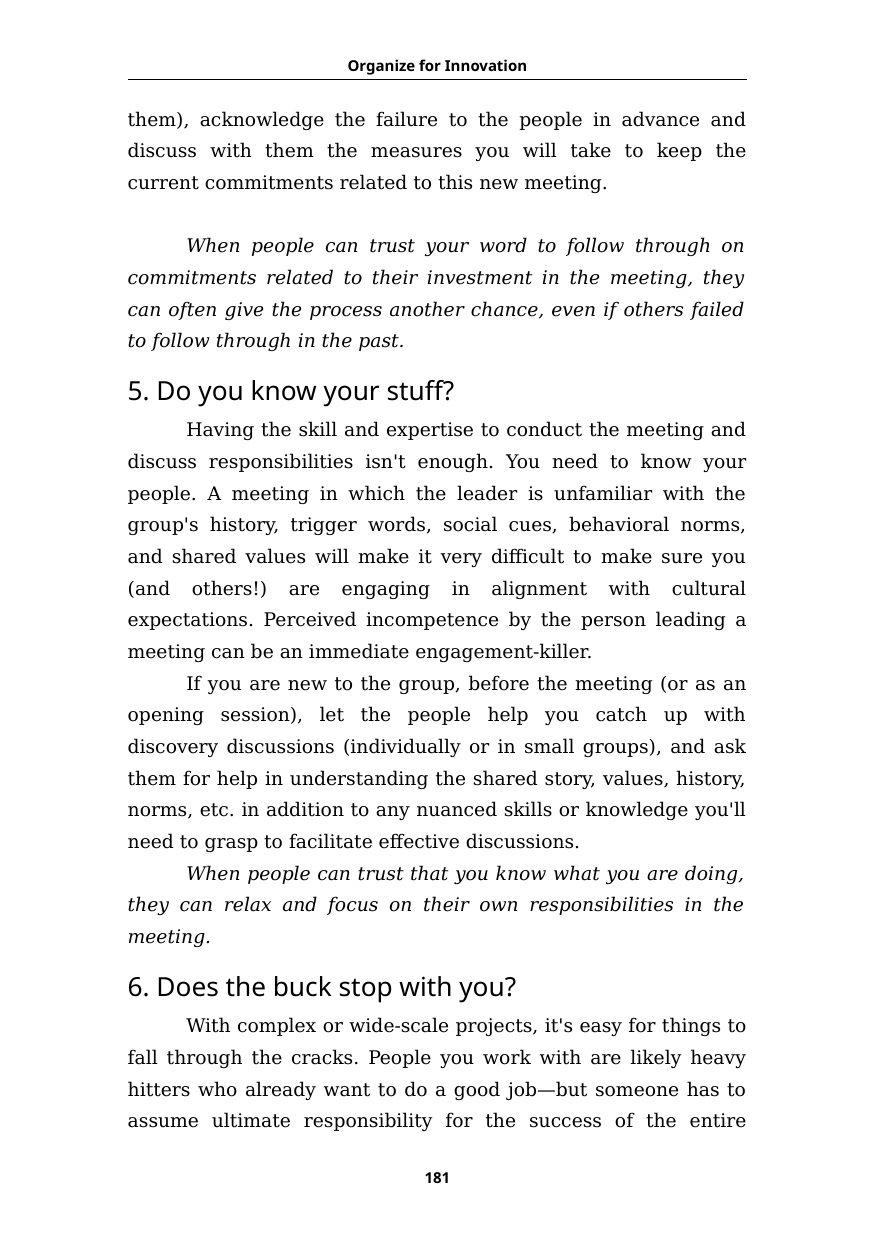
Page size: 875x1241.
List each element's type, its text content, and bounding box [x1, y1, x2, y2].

text them), acknowledge the failure to the people in advance and discuss with them the measures you will take to keep the current commitments related to this new meeting. [127, 109, 747, 194]
text If you are new to the group, before the meeting (or as an opening session), let the people help you catch up with discovery discussions (individually or in small groups), and ask them for help in understanding the shared story, values, history, norms, etc. in addition to any nuanced skills or knowledge you'll need to grasp to facilitate effective discussions. [127, 673, 747, 853]
text When people can trust your word to follow through on commitments related to their investment in the meeting, they can often give the process another chance, even if others failed to follow through in the past. [127, 235, 747, 352]
text When people can trust that you know what you are doing, they can relax and focus on their own responsibilities in the meeting. [127, 863, 747, 948]
text Having the skill and expertise to conduct the meeting and discuss responsibilities isn't enough. You need to know your people. A meeting in which the leader is unfamiliar with the group's history, trigger words, social cues, behavioral norms, and shared values will make it very difficult to make sure you (and others!) are engaging in alignment with cultural expectations. Perceived incompetence by the person leading a meeting can be an immediate engagement-killer. [127, 419, 747, 663]
subtitle 6. Does the buck stop with you? [127, 972, 747, 1003]
subtitle 5. Do you know your stuff? [127, 377, 747, 407]
text With complex or wide-scale projects, it's easy for things to fall through the cracks. People you work with are likely heavy hitters who already want to do a good job—but someone has to assume ultimate responsibility for the success of the entire [127, 1015, 747, 1132]
